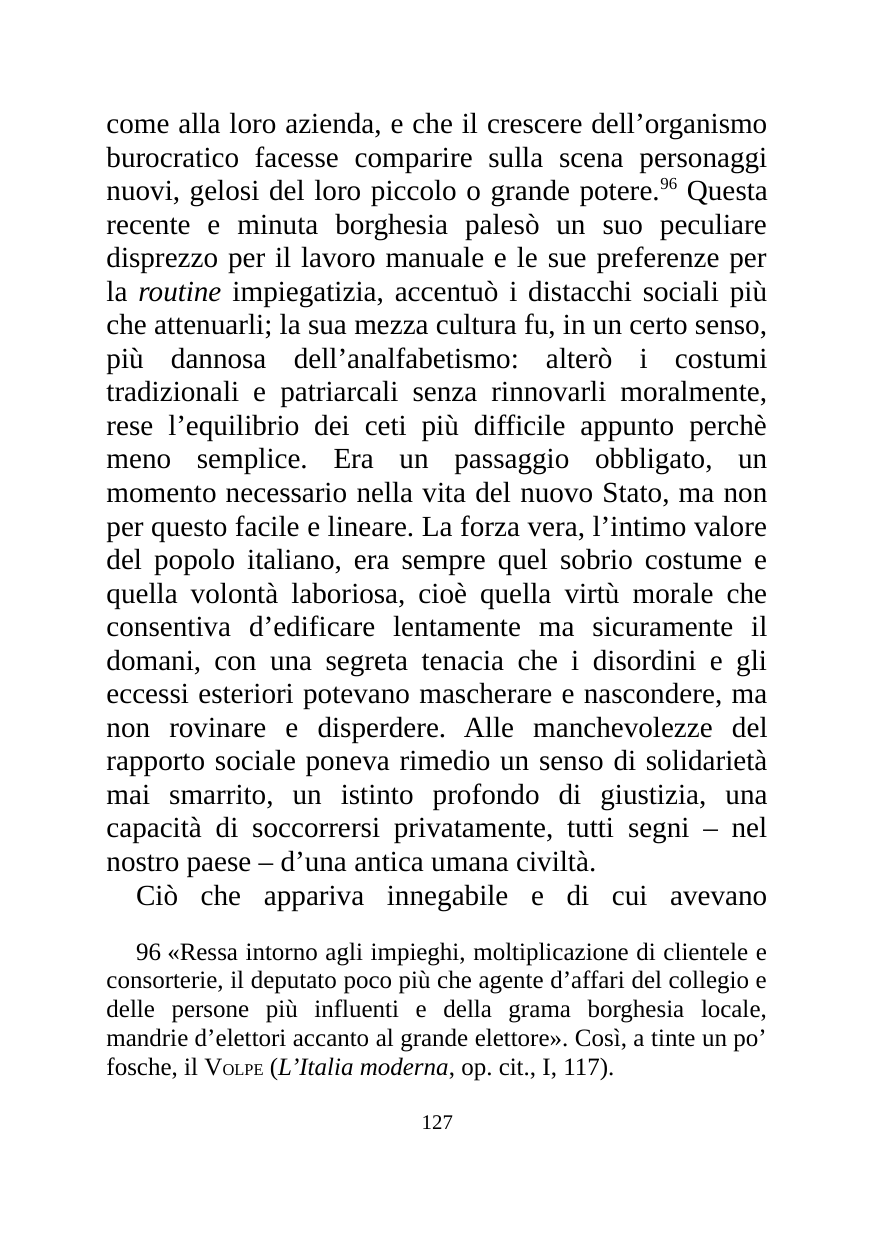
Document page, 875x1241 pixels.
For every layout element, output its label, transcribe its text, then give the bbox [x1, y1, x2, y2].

text Ciò che appariva innegabile e di cui avevano [106, 878, 768, 911]
text come alla loro azienda, e che il crescere dell’organismo burocratico facesse comparire sulla scena personaggi nuovi, gelosi del loro piccolo o grande potere. Questa recente e minuta borghesia palesò un suo peculiare disprezzo per il lavoro manuale e le sue preferenze per la routine impiegatizia, accentuò i distacchi sociali più che attenuarli; la sua mezza cultura fu, in un certo senso, più dannosa dell’analfabetismo: alterò i costumi tradizionali e patriarcali senza rinnovarli moralmente, rese l’equilibrio dei ceti più difficile appunto perchè meno semplice. Era un passaggio obbligato, un momento necessario nella vita del nuovo Stato, ma non per questo facile e lineare. La forza vera, l’intimo valore del popolo italiano, era sempre quel sobrio costume e quella volontà laboriosa, cioè quella virtù morale che consentiva d’edificare lentamente ma sicuramente il domani, con una segreta tenacia che i disordini e gli eccessi esteriori potevano mascherare e nascondere, ma non rovinare e disperdere. Alle manchevolezze del rapporto sociale poneva rimedio un senso di solidarietà mai smarrito, un istinto profondo di giustizia, una capacità di soccorrersi privatamente, tutti segni – nel nostro paese – d’una antica umana civiltà. [106, 106, 768, 878]
text «Ressa intorno agli impieghi, moltiplicazione di clientele e consorterie, il deputato poco più che agente d’affari del collegio e delle persone più influenti e della grama borghesia locale, mandrie d’elettori accanto al grande elettore». Così, a tinte un po’ fosche, il Volpe (L’Italia moderna, op. cit., I, 117). [106, 937, 768, 1080]
